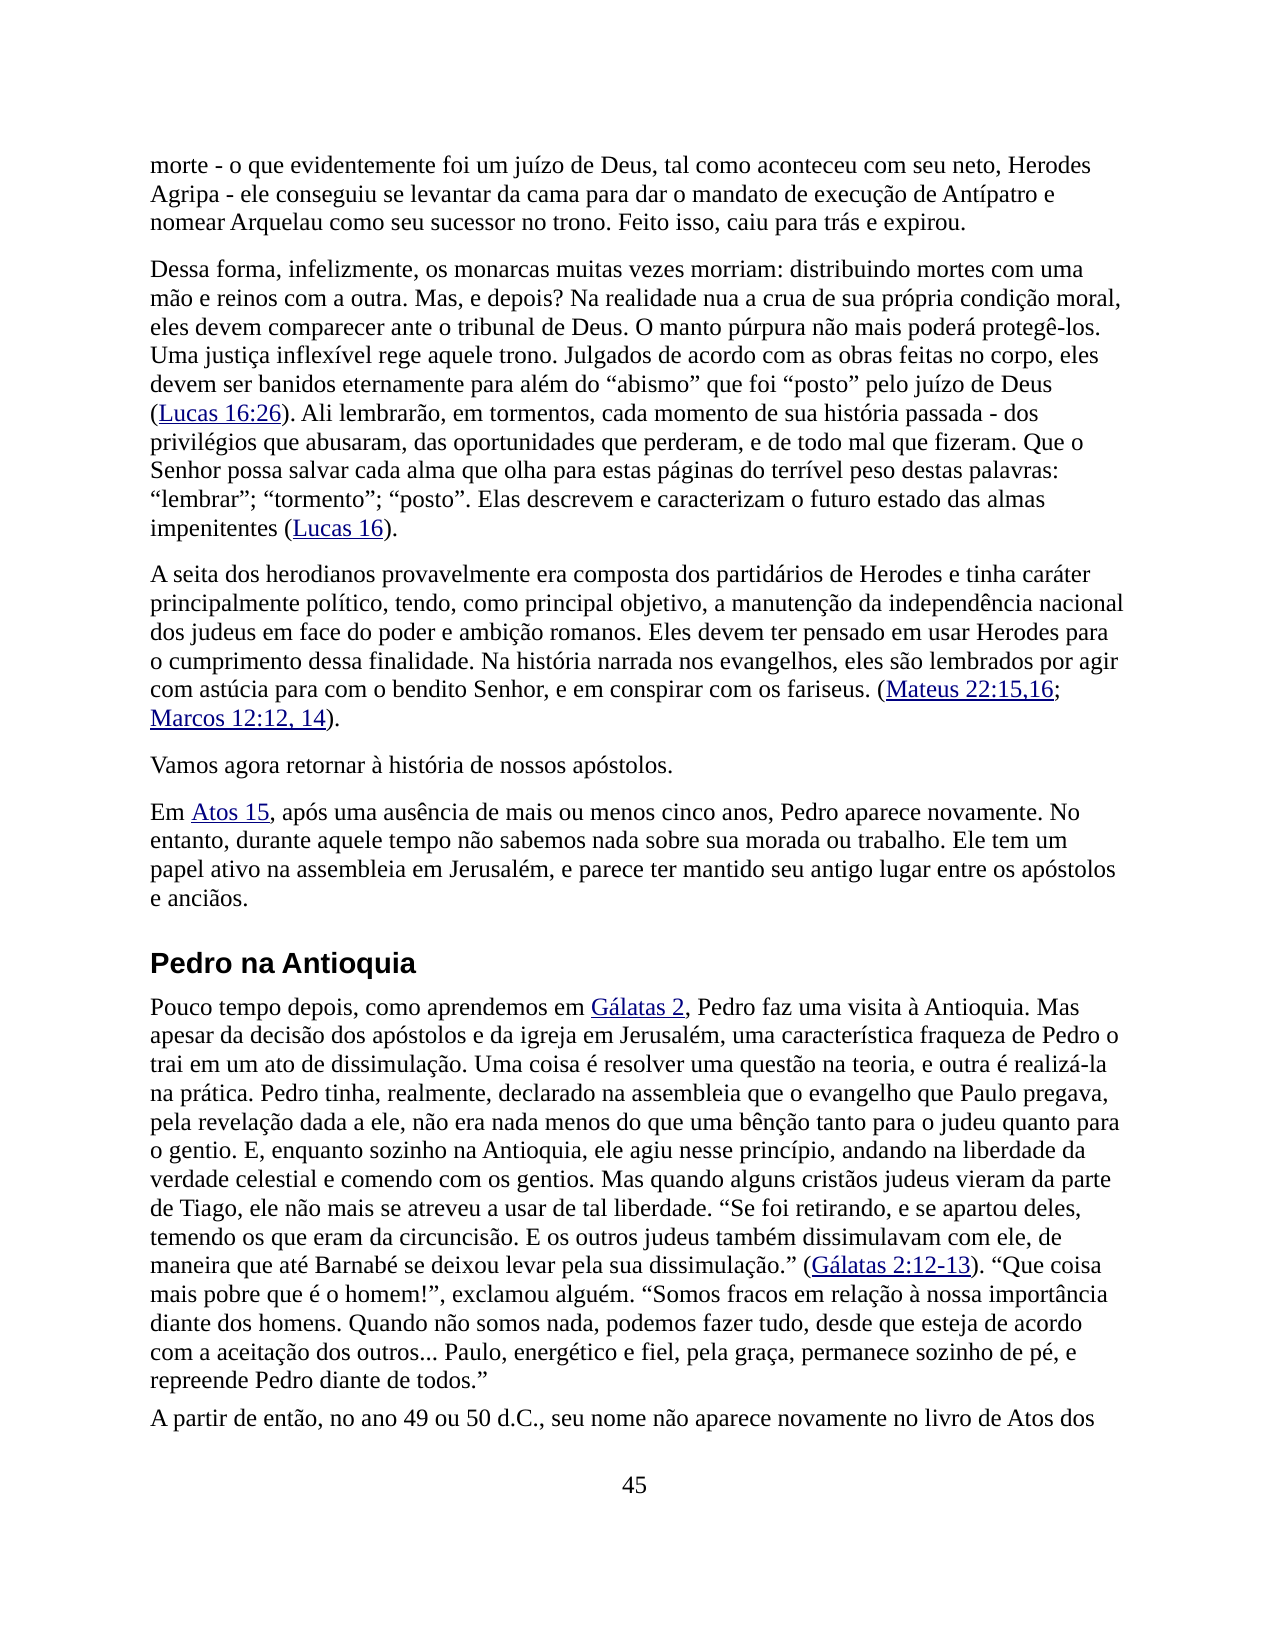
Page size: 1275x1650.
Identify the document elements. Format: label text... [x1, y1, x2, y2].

text A partir de então, no ano 49 ou 50 d.C., seu nome não aparece novamente no livro de Atos dos [150, 1403, 1125, 1432]
text Pouco tempo depois, como aprendemos em Gálatas 2, Pedro faz uma visita à Antioquia. Mas apesar da decisão dos apóstolos e da igreja em Jerusalém, uma característica fraqueza de Pedro o trai em um ato de dissimulação. Uma coisa é resolver uma questão na teoria, e outra é realizá-la na prática. Pedro tinha, realmente, declarado na assembleia que o evangelho que Paulo pregava, pela revelação dada a ele, não era nada menos do que uma bênção tanto para o judeu quanto para o gentio. E, enquanto sozinho na Antioquia, ele agiu nesse princípio, andando na liberdade da verdade celestial e comendo com os gentios. Mas quando alguns cristãos judeus vieram da parte de Tiago, ele não mais se atreveu a usar de tal liberdade. “Se foi retirando, e se apartou deles, temendo os que eram da circuncisão. E os outros judeus também dissimulavam com ele, de maneira que até Barnabé se deixou levar pela sua dissimulação.” (Gálatas 2:12-13). “Que coisa mais pobre que é o homem!”, exclamou alguém. “Somos fracos em relação à nossa importância diante dos homens. Quando não somos nada, podemos fazer tudo, desde que esteja de acordo com a aceitação dos outros... Paulo, energético e fiel, pela graça, permanece sozinho de pé, e repreende Pedro diante de todos.” [150, 992, 1125, 1394]
text morte - o que evidentemente foi um juízo de Deus, tal como aconteceu com seu neto, Herodes Agripa - ele conseguiu se levantar da cama para dar o mandato de execução de Antípatro e nomear Arquelau como seu sucessor no trono. Feito isso, caiu para trás e expirou. [150, 150, 1125, 236]
text A seita dos herodianos provavelmente era composta dos partidários de Herodes e tinha caráter principalmente político, tendo, como principal objetivo, a manutenção da independência nacional dos judeus em face do poder e ambição romanos. Eles devem ter pensado em usar Herodes para o cumprimento dessa finalidade. Na história narrada nos evangelhos, eles são lembrados por agir com astúcia para com o bendito Senhor, e em conspirar com os fariseus. (Mateus 22:15,16; Marcos 12:12, 14). [150, 559, 1125, 732]
text Vamos agora retornar à história de nossos apóstolos. [150, 750, 1125, 779]
subtitle Pedro na Antioquia [150, 946, 1125, 979]
text Em Atos 15, após uma ausência de mais ou menos cinco anos, Pedro aparece novamente. No entanto, durante aquele tempo não sabemos nada sobre sua morada ou trabalho. Ele tem um papel ativo na assembleia em Jerusalém, e parece ter mantido seu antigo lugar entre os apóstolos e anciãos. [150, 797, 1125, 912]
text Dessa forma, infelizmente, os monarcas muitas vezes morriam: distribuindo mortes com uma mão e reinos com a outra. Mas, e depois? Na realidade nua a crua de sua própria condição moral, eles devem comparecer ante o tribunal de Deus. O manto púrpura não mais poderá protegê-los. Uma justiça inflexível rege aquele trono. Julgados de acordo com as obras feitas no corpo, eles devem ser banidos eternamente para além do “abismo” que foi “posto” pelo juízo de Deus (Lucas 16:26). Ali lembrarão, em tormentos, cada momento de sua história passada - dos privilégios que abusaram, das oportunidades que perderam, e de todo mal que fizeram. Que o Senhor possa salvar cada alma que olha para estas páginas do terrível peso destas palavras: “lembrar”; “tormento”; “posto”. Elas descrevem e caracterizam o futuro estado das almas impenitentes (Lucas 16). [150, 254, 1125, 542]
